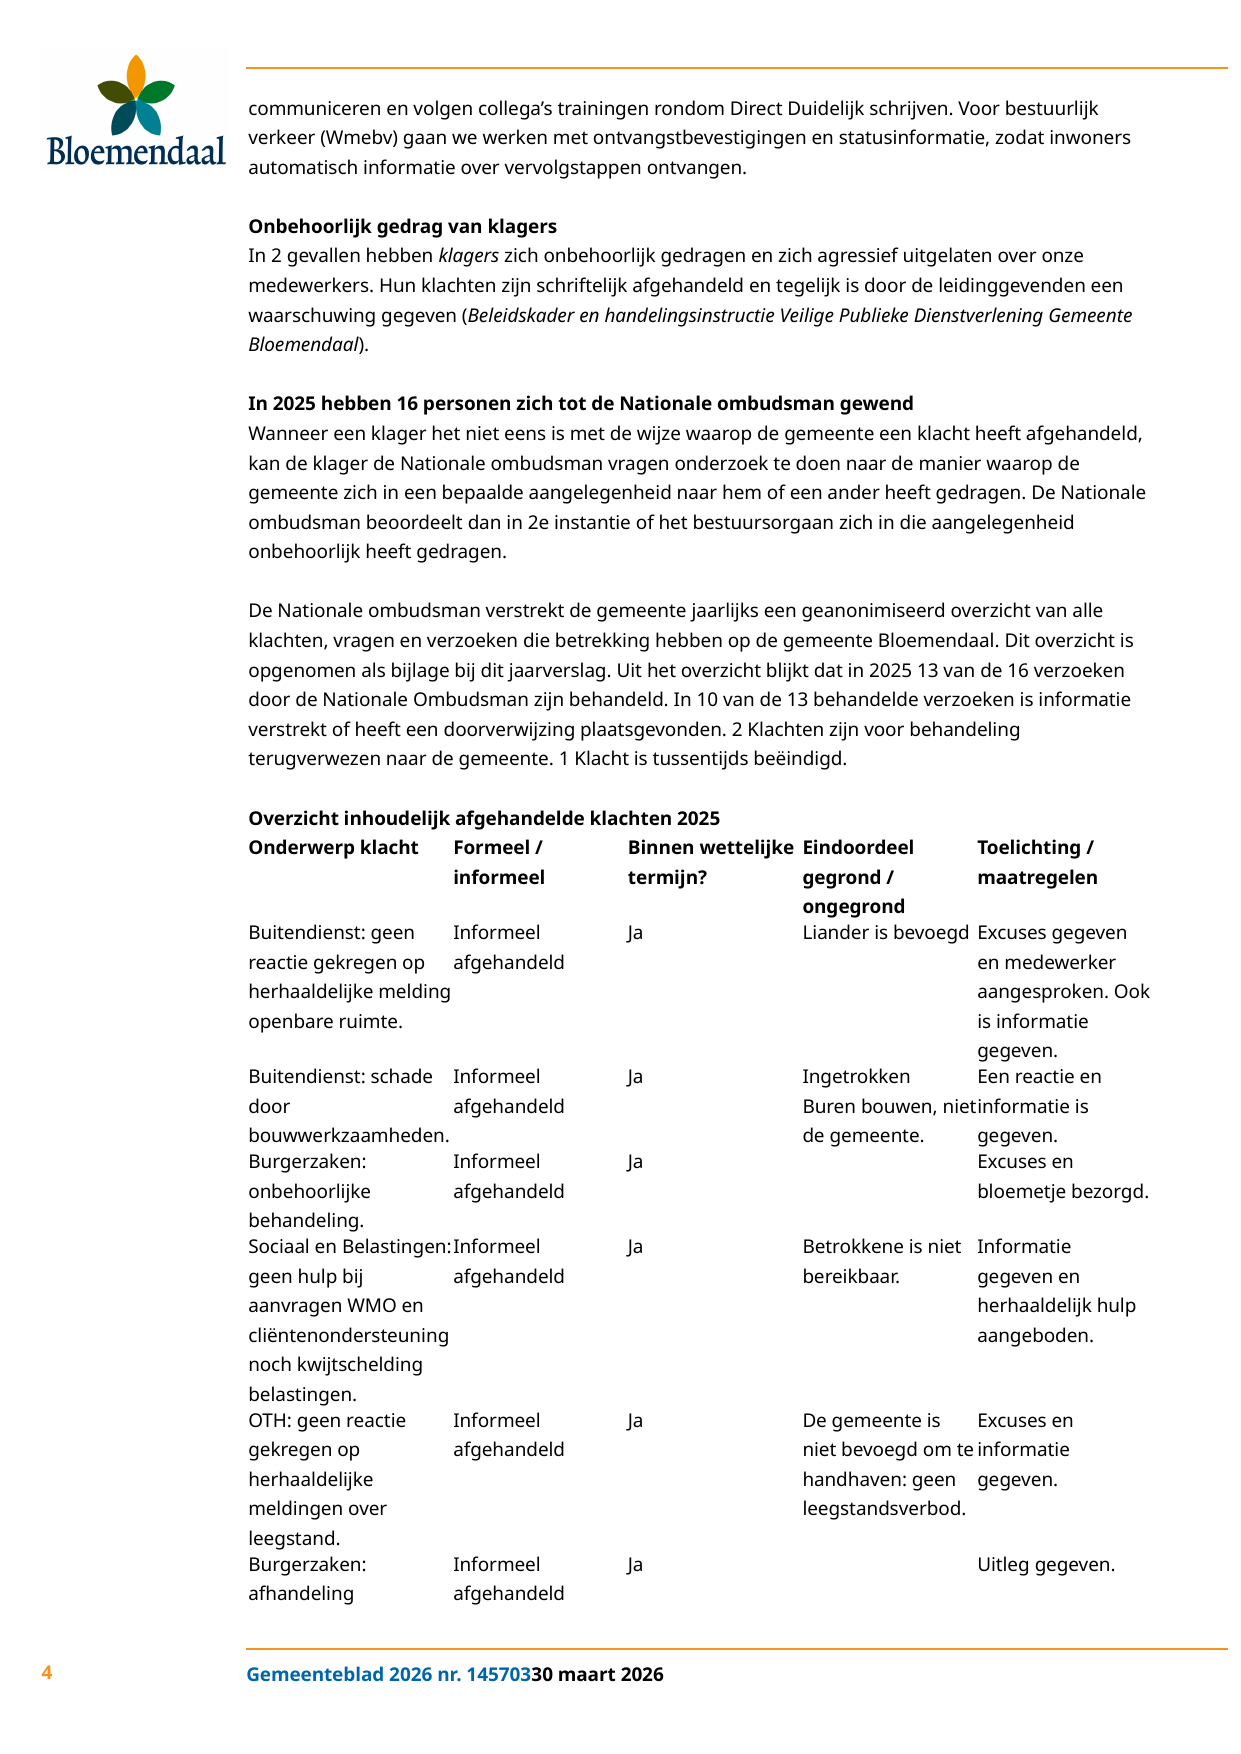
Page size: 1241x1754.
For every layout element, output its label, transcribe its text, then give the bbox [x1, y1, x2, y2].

table_cell Informeel afgehandeld [453, 1233, 628, 1407]
text Wanneer een klager het niet eens is met de wijze waarop de gemeente een klacht heeft afgehandeld, kan de klager de Nationale ombudsman vragen onderzoek te doen naar de manier waarop de gemeente zich in een bepaalde aangelegenheid naar hem of een ander heeft gedragen. De Nationale ombudsman beoordeelt dan in 2e instantie of het bestuursorgaan zich in die aangelegenheid onbehoorlijk heeft gedragen. [248, 420, 1152, 564]
table_cell Informeel afgehandeld [453, 1064, 628, 1148]
table_cell OTH: geen reactie gekregen op herhaaldelijke meldingen over leegstand. [248, 1407, 453, 1551]
table_cell Informeel afgehandeld [453, 1148, 628, 1233]
table_cell [802, 1551, 977, 1606]
table_cell Ja [628, 1148, 802, 1233]
text In 2025 hebben 16 personen zich tot de Nationale ombudsman gewend [248, 391, 1152, 416]
text De Nationale ombudsman verstrekt de gemeente jaarlijks een geanonimiseerd overzicht van alle klachten, vragen en verzoeken die betrekking hebben op de gemeente Bloemendaal. Dit overzicht is opgenomen als bijlage bij dit jaarverslag. Uit het overzicht blijkt dat in 2025 13 van de 16 verzoeken door de Nationale Ombudsman zijn behandeld. In 10 van de 13 behandelde verzoeken is informatie verstrekt of heeft een doorverwijzing plaatsgevonden. 2 Klachten zijn voor behandeling terugverwezen naar de gemeente. 1 Klacht is tussentijds beëindigd. [248, 598, 1152, 771]
table_cell [802, 1148, 977, 1233]
table_cell Liander is bevoegd [802, 919, 977, 1063]
table_header Eindoordeel gegrond / ongegrond [802, 835, 977, 919]
text In 2 gevallen hebben klagers zich onbehoorlijk gedragen en zich agressief uitgelaten over onze medewerkers. Hun klachten zijn schriftelijk afgehandeld en tegelijk is door de leidinggevenden een waarschuwing gegeven (Beleidskader en handelingsinstructie Veilige Publieke Dienstverlening Gemeente Bloemendaal). [248, 243, 1152, 357]
table_cell Ingetrokken Buren bouwen, niet de gemeente. [802, 1064, 977, 1148]
table_cell Excuses en bloemetje bezorgd. [977, 1148, 1152, 1233]
text communiceren en volgen collega’s trainingen rondom Direct Duidelijk schrijven. Voor bestuurlijk verkeer (Wmebv) gaan we werken met ontvangstbevestigingen en statusinformatie, zodat inwoners automatisch informatie over vervolgstappen ontvangen. [248, 95, 1152, 180]
table_cell Excuses en informatie gegeven. [977, 1407, 1152, 1551]
table_header Binnen wettelijke termijn? [628, 835, 802, 919]
table_cell Ja [628, 1233, 802, 1407]
table_cell Ja [628, 1064, 802, 1148]
table_cell Informeel afgehandeld [453, 919, 628, 1063]
text Onbehoorlijk gedrag van klagers [248, 213, 1152, 239]
table_cell Burgerzaken: afhandeling [248, 1551, 453, 1606]
table_cell Een reactie en informatie is gegeven. [977, 1064, 1152, 1148]
table_header Formeel / informeel [453, 835, 628, 919]
table_cell Ja [628, 1551, 802, 1606]
picture [41, 47, 231, 172]
table_cell Buitendienst: geen reactie gekregen op herhaaldelijke melding openbare ruimte. [248, 919, 453, 1063]
table_cell Burgerzaken: onbehoorlijke behandeling. [248, 1148, 453, 1233]
table_cell Buitendienst: schade door bouwwerkzaamheden. [248, 1064, 453, 1148]
table_header Toelichting / maatregelen [977, 835, 1152, 919]
table_cell Ja [628, 1407, 802, 1551]
table_cell Betrokkene is niet bereikbaar. [802, 1233, 977, 1407]
table_cell Informeel afgehandeld [453, 1551, 628, 1606]
table_cell Uitleg gegeven. [977, 1551, 1152, 1606]
table_header Onderwerp klacht [248, 835, 453, 919]
table_cell Informeel afgehandeld [453, 1407, 628, 1551]
table_cell Sociaal en Belastingen: geen hulp bij aanvragen WMO en cliëntenondersteuning noch kwijtschelding belastingen. [248, 1233, 453, 1407]
text Overzicht inhoudelijk afgehandelde klachten 2025 [248, 805, 1152, 831]
table_cell Informatie gegeven en herhaaldelijk hulp aangeboden. [977, 1233, 1152, 1407]
table_cell Ja [628, 919, 802, 1063]
table_cell Excuses gegeven en medewerker aangesproken. Ook is informatie gegeven. [977, 919, 1152, 1063]
table_cell De gemeente is niet bevoegd om te handhaven: geen leegstandsverbod. [802, 1407, 977, 1551]
